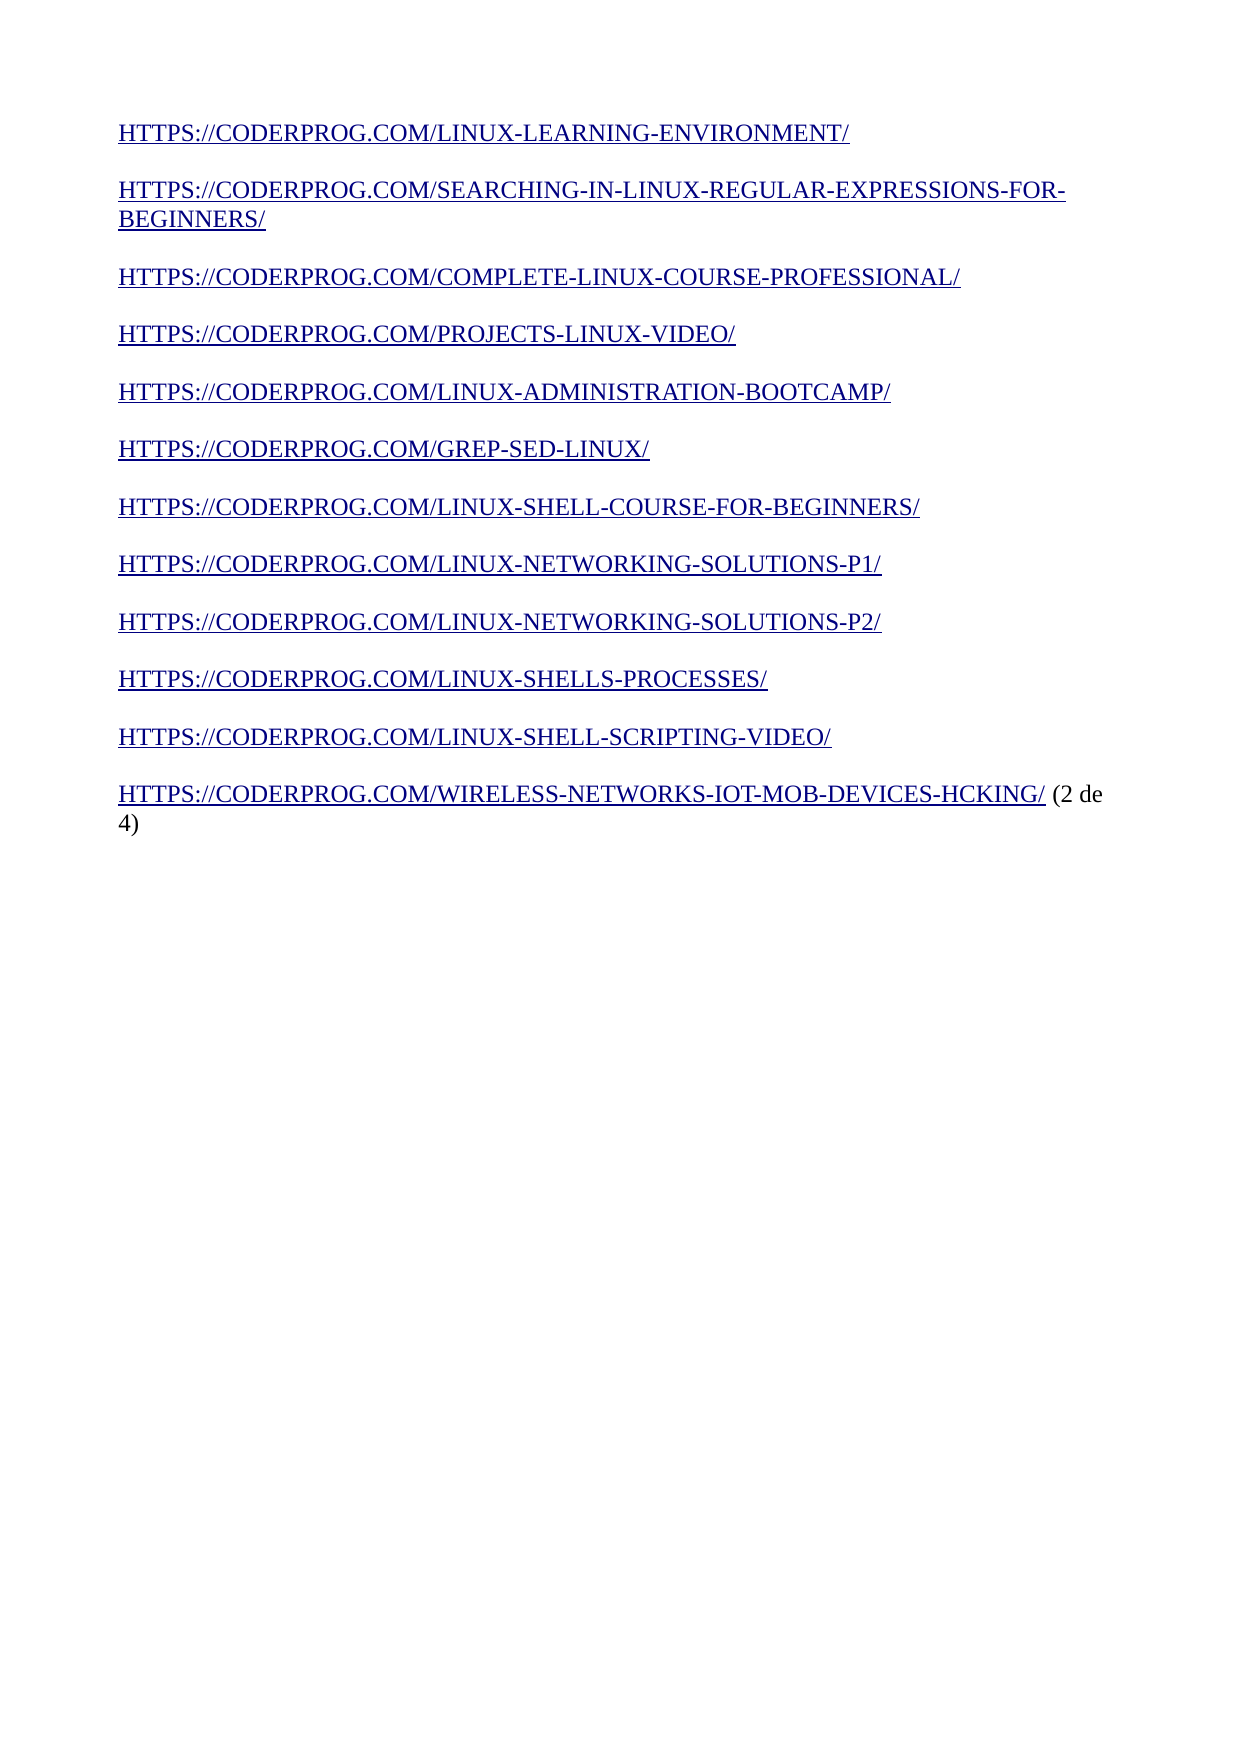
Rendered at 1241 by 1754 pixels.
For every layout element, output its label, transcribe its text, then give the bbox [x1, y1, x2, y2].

text HTTPS://CODERPROG.COM/LINUX-LEARNING-ENVIRONMENT/ [118, 118, 1122, 147]
text HTTPS://CODERPROG.COM/SEARCHING-IN-LINUX-REGULAR-EXPRESSIONS-FOR-BEGINNERS/ [118, 176, 1122, 233]
text HTTPS://CODERPROG.COM/PROJECTS-LINUX-VIDEO/ [118, 319, 1122, 348]
text HTTPS://CODERPROG.COM/WIRELESS-NETWORKS-IOT-MOB-DEVICES-HCKING/ (2 de 4) [118, 779, 1122, 837]
text HTTPS://CODERPROG.COM/LINUX-SHELL-COURSE-FOR-BEGINNERS/ [118, 492, 1122, 521]
text HTTPS://CODERPROG.COM/LINUX-NETWORKING-SOLUTIONS-P1/ [118, 549, 1122, 578]
text HTTPS://CODERPROG.COM/LINUX-SHELL-SCRIPTING-VIDEO/ [118, 722, 1122, 751]
text HTTPS://CODERPROG.COM/GREP-SED-LINUX/ [118, 434, 1122, 463]
text HTTPS://CODERPROG.COM/COMPLETE-LINUX-COURSE-PROFESSIONAL/ [118, 262, 1122, 291]
text HTTPS://CODERPROG.COM/LINUX-ADMINISTRATION-BOOTCAMP/ [118, 377, 1122, 406]
text HTTPS://CODERPROG.COM/LINUX-NETWORKING-SOLUTIONS-P2/ [118, 607, 1122, 636]
text HTTPS://CODERPROG.COM/LINUX-SHELLS-PROCESSES/ [118, 664, 1122, 693]
